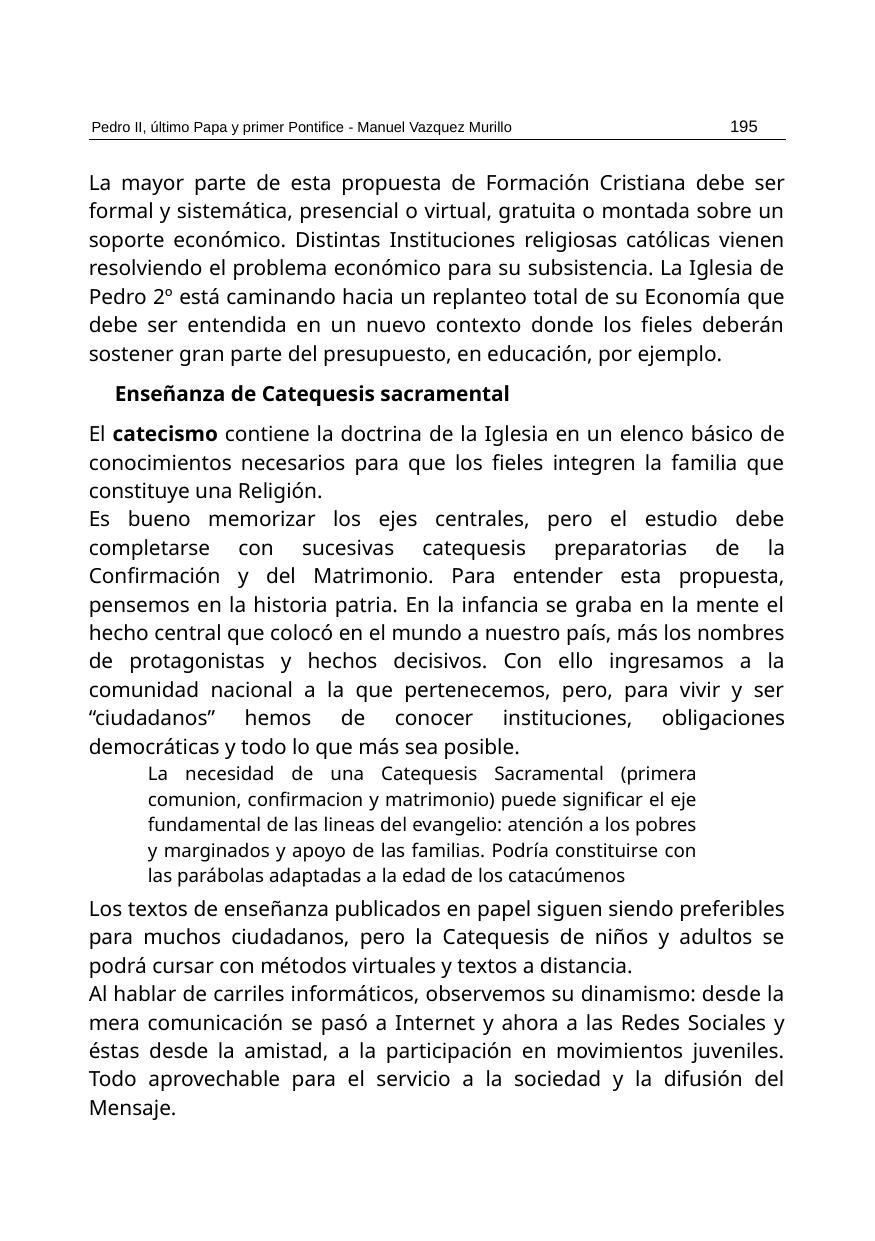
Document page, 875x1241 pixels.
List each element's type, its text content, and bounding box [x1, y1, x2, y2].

text Es bueno memorizar los ejes centrales, pero el estudio debe completarse con sucesivas catequesis preparatorias de la Confirmación y del Matrimonio. Para entender esta propuesta, pensemos en la historia patria. En la infancia se graba en la mente el hecho central que colocó en el mundo a nuestro país, más los nombres de protagonistas y hechos decisivos. Con ello ingresamos a la comunidad nacional a la que pertenecemos, pero, para vivir y ser “ciudadanos” hemos de conocer instituciones, obligaciones democráticas y todo lo que más sea posible. [88, 504, 786, 760]
subtitle Enseñanza de Catequesis sacramental [109, 379, 764, 407]
text El catecismo contiene la doctrina de la Iglesia en un elenco básico de conocimientos necesarios para que los fieles integren la familia que constituye una Religión. [88, 419, 786, 504]
text La necesidad de una Catequesis Sacramental (primera comunion, confirmacion y matrimonio) puede significar el eje fundamental de las lineas del evangelio: atención a los pobres y marginados y apoyo de las familias. Podría constituirse con las parábolas adaptadas a la edad de los catacúmenos [148, 760, 697, 888]
text La mayor parte de esta propuesta de Formación Cristiana debe ser formal y sistemática, presencial o virtual, gratuita o montada sobre un soporte económico. Distintas Instituciones religiosas católicas vienen resolviendo el problema económico para su subsistencia. La Iglesia de Pedro 2º está caminando hacia un replanteo total de su Economía que debe ser entendida en un nuevo contexto donde los fieles deberán sostener gran parte del presupuesto, en educación, por ejemplo. [88, 168, 786, 367]
text Al hablar de carriles informáticos, observemos su dinamismo: desde la mera comunicación se pasó a Internet y ahora a las Redes Sociales y éstas desde la amistad, a la participación en movimientos juveniles. Todo aprovechable para el servicio a la sociedad y la difusión del Mensaje. [88, 979, 786, 1121]
text Los textos de enseñanza publicados en papel siguen siendo preferibles para muchos ciudadanos, pero la Catequesis de niños y adultos se podrá cursar con métodos virtuales y textos a distancia. [88, 894, 786, 979]
